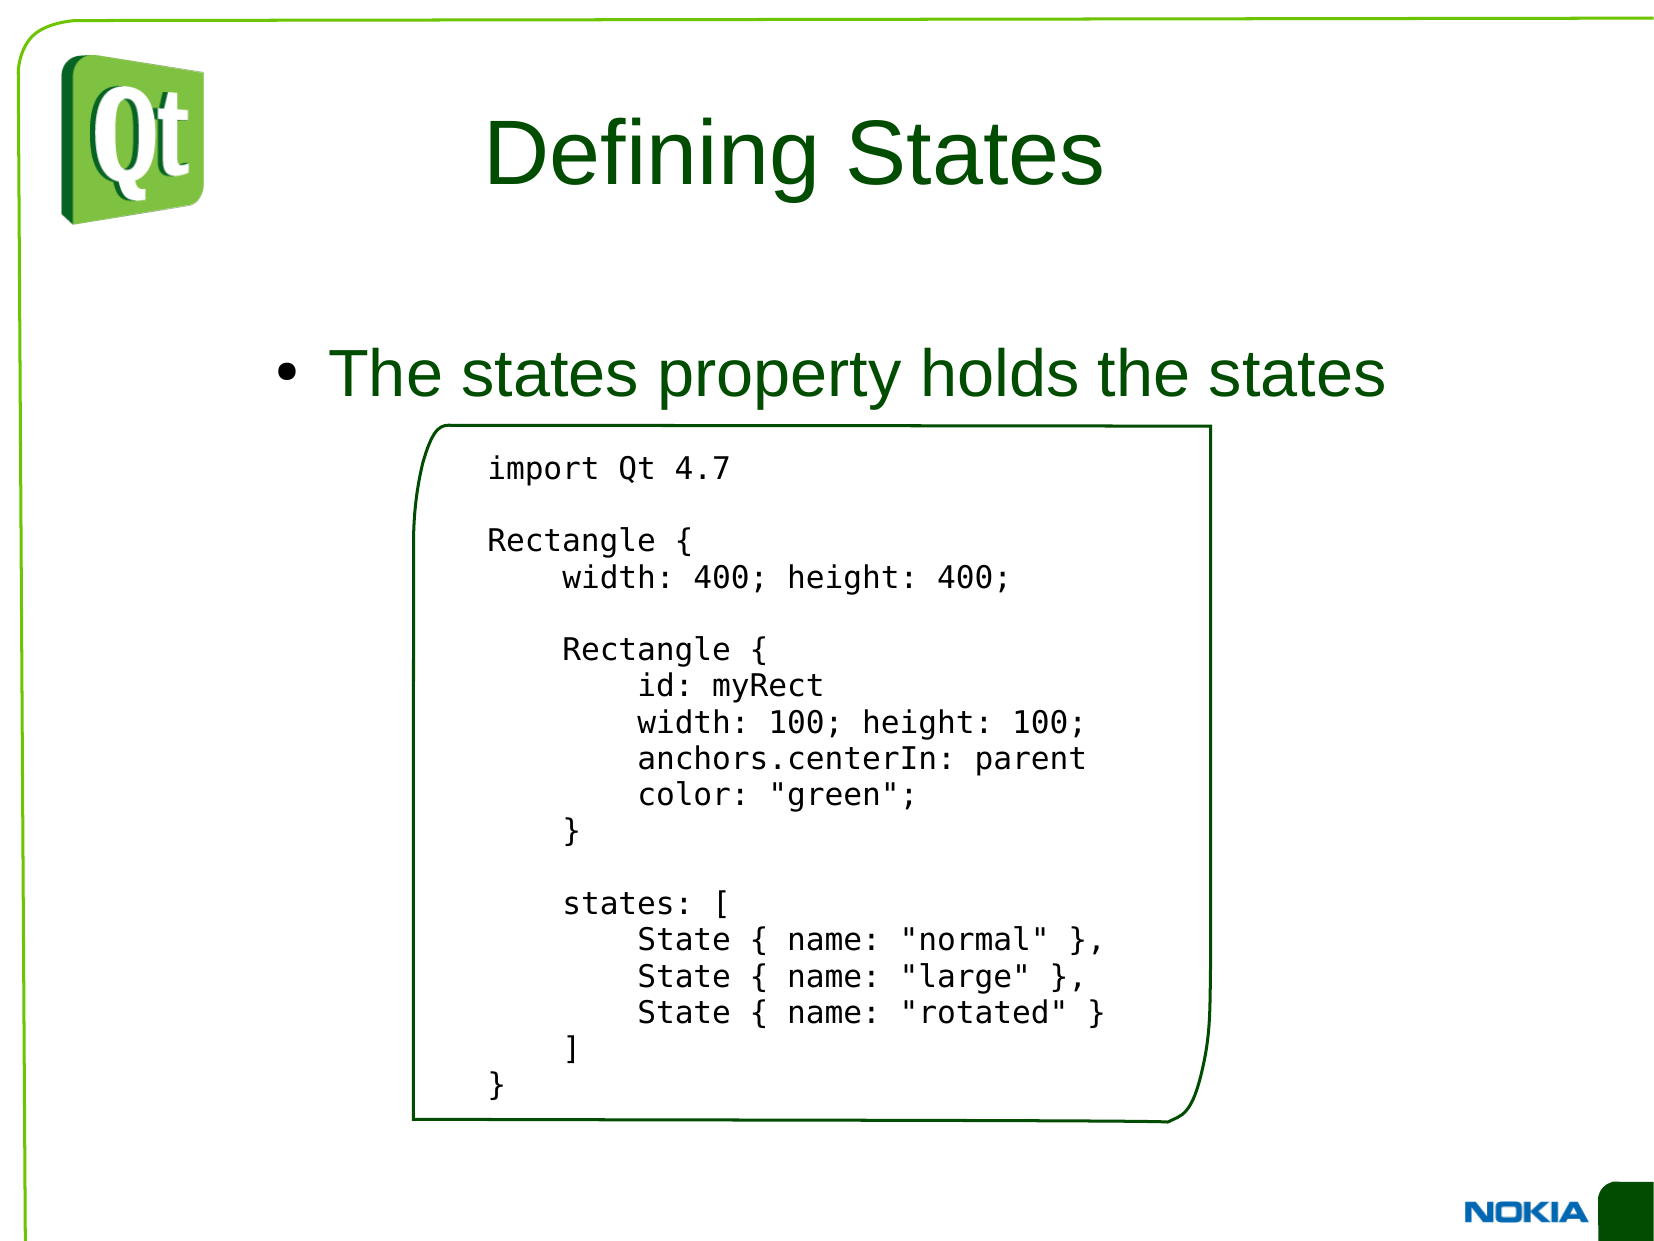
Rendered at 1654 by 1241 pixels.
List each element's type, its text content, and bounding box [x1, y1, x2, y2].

picture [1465, 1201, 1589, 1223]
list The states property holds the states [257, 336, 1577, 1141]
text_box import Qt 4.7 Rectangle { width: 400; height: 400; Rectangle { id: myRect width: 100; height: 100; anchors.centerIn: parent color: "green"; } states: [ State { name: "normal" }, State { name: "large" }, State { name: "rotated" } ] } [472, 442, 1209, 1111]
text_box import Qt 4.7 Rectangle { width: 400; height: 400; Rectangle { id: myRect width: 100; height: 100; anchors.centerIn: parent color: "green"; } states: [ State { name: "normal" }, State { name: "large" }, State { name: "rotated" } ] } [1189, 442, 1447, 1111]
picture [61, 55, 204, 225]
title Defining States [257, 56, 1333, 250]
